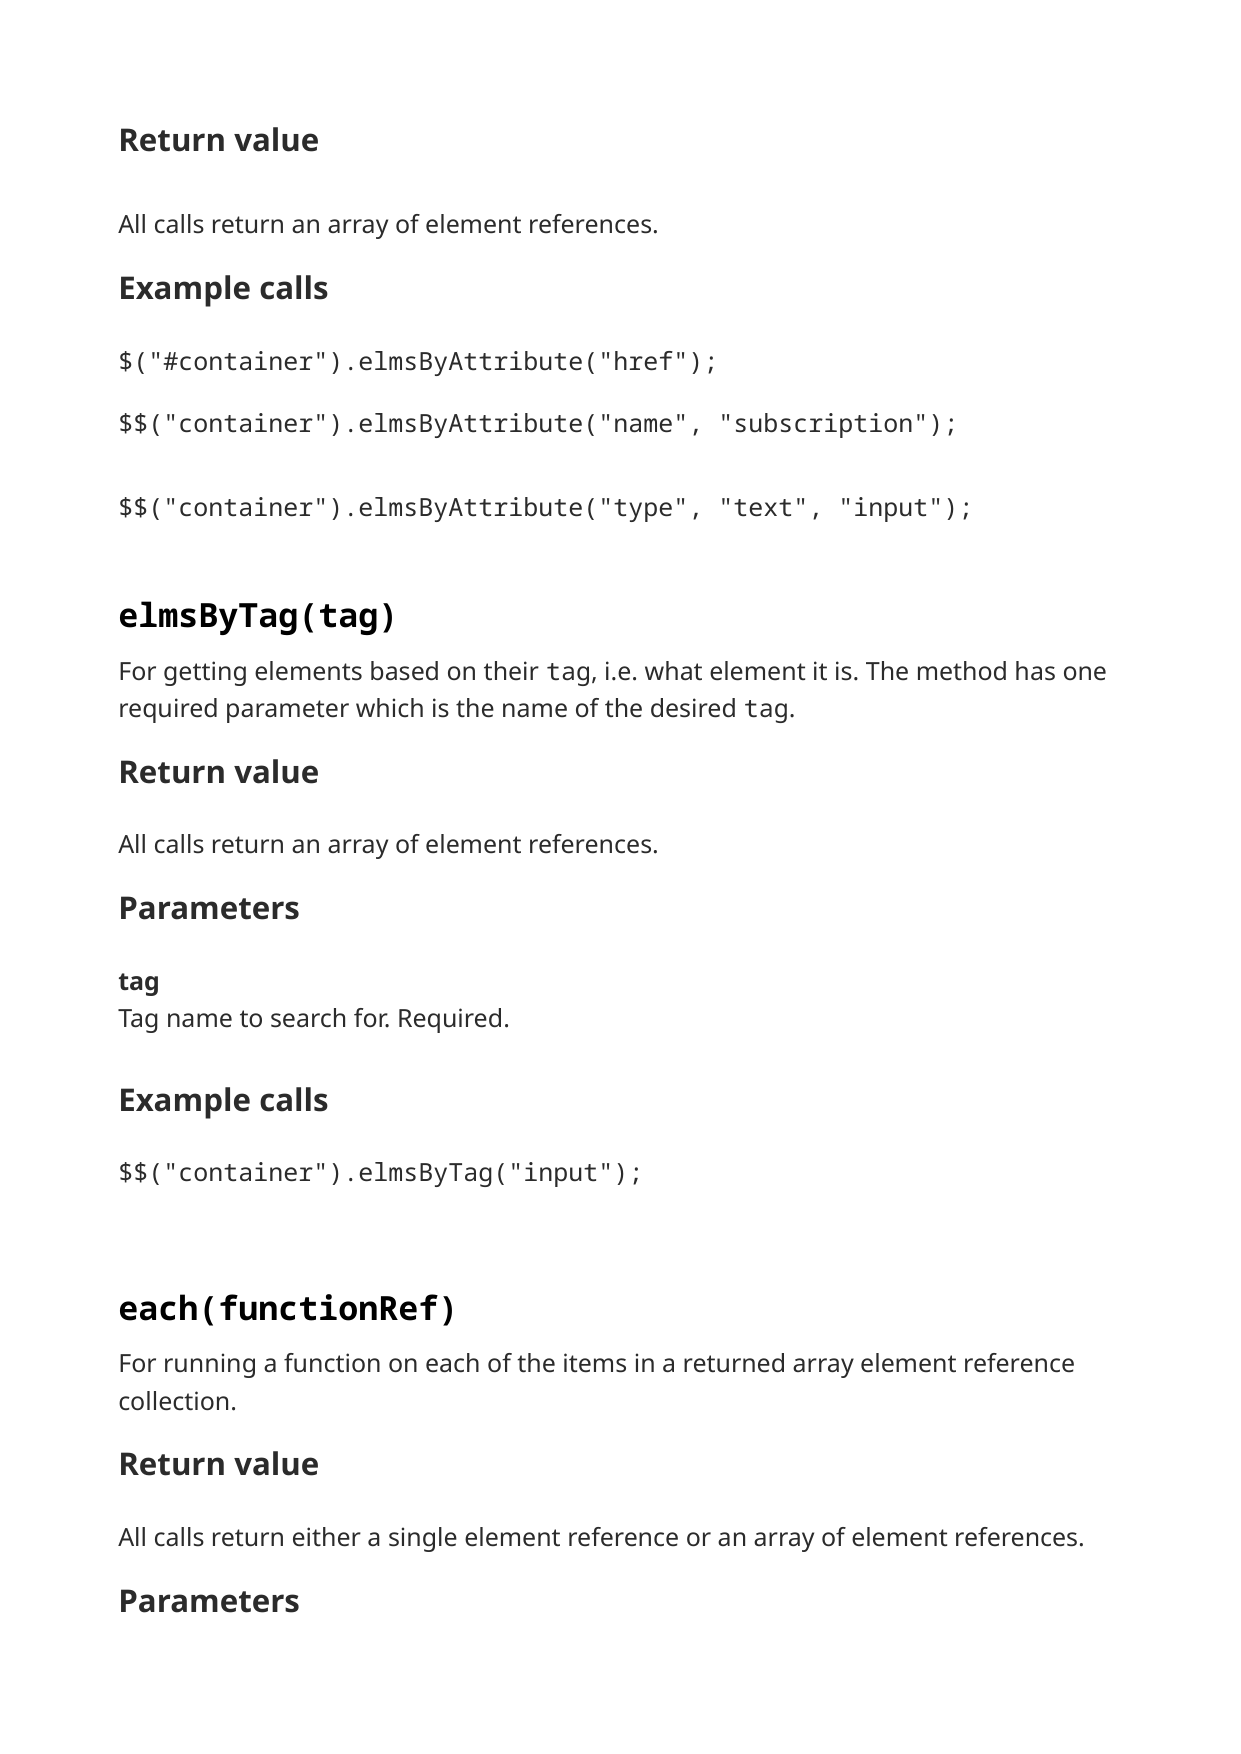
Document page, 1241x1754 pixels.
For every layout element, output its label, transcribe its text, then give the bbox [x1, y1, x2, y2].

text Tag name to search for. Required. [118, 997, 1122, 1035]
text Example calls [118, 1035, 1122, 1120]
text All calls return an array of element references. [118, 824, 1122, 861]
text $$("container").elmsByTag("input"); [118, 1151, 1122, 1189]
text Example calls [118, 266, 1122, 308]
text Return value [118, 1442, 1122, 1485]
text Return value [118, 750, 1122, 792]
text Parameters [118, 1579, 1122, 1621]
text tag [118, 960, 1122, 997]
text Return value All calls return an array of element references. [118, 118, 1122, 241]
text For getting elements based on their tag, i.e. what element it is. The method has one required parameter which is the name of the desired tag. [118, 650, 1122, 725]
subtitle $$("container").elmsByAttribute("type", "text", "input"); elmsByTag(tag) [118, 490, 1122, 637]
text $("#container").elmsByAttribute("href"); [118, 340, 1122, 377]
text All calls return either a single element reference or an array of element references. [118, 1516, 1122, 1554]
text Parameters [118, 886, 1122, 929]
subtitle each(functionRef) [118, 1239, 1122, 1330]
text $$("container").elmsByAttribute("name", "subscription"); [118, 402, 1122, 440]
text For running a function on each of the items in a returned array element reference collection. [118, 1342, 1122, 1417]
